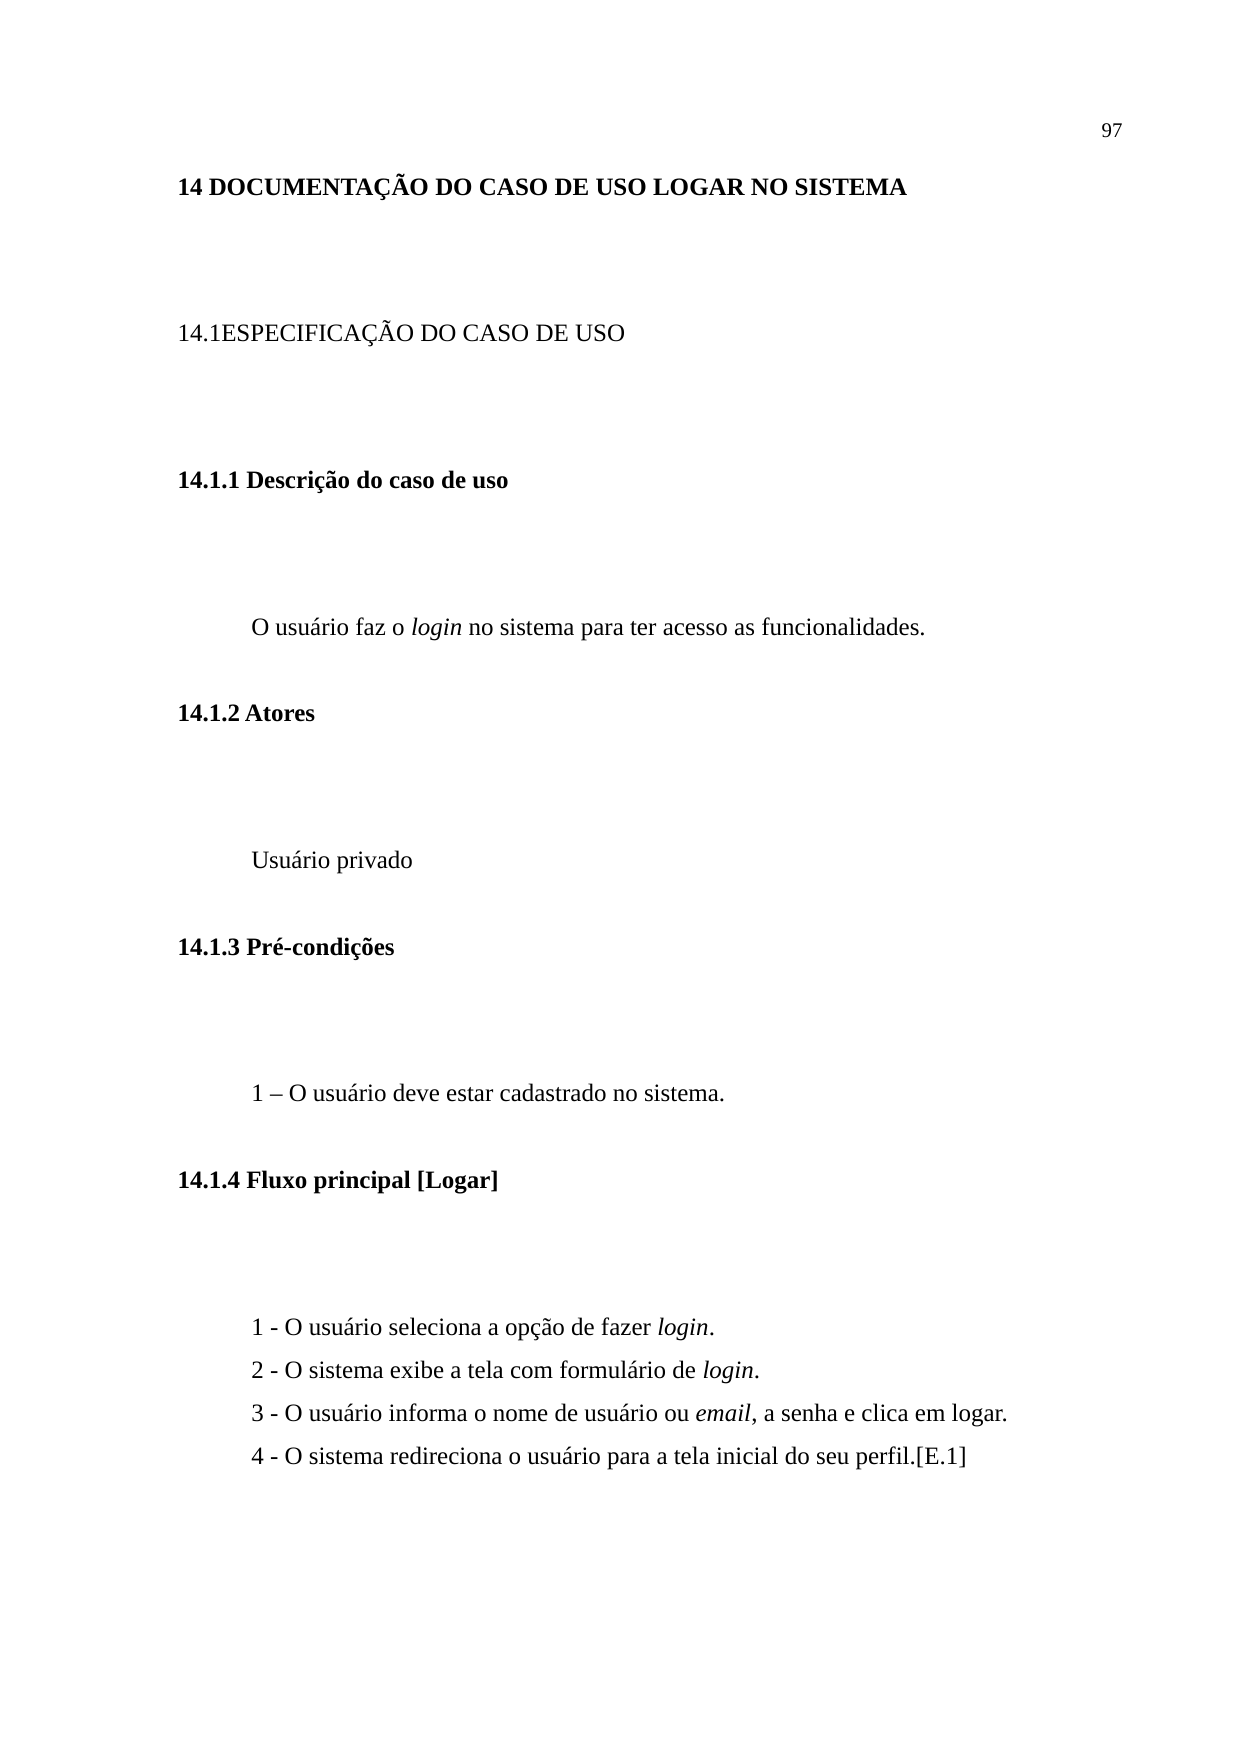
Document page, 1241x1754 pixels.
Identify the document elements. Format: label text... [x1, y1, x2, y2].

text 3 - O usuário informa o nome de usuário ou email, a senha e clica em logar. [177, 1398, 1122, 1427]
text 4 - O sistema redireciona o usuário para a tela inicial do seu perfil.[E.1] [177, 1441, 1122, 1470]
subtitle Fluxo principal [Logar] [177, 1165, 1122, 1193]
text 1 - O usuário seleciona a opção de fazer login. [177, 1312, 1122, 1340]
subtitle Atores [177, 698, 1122, 727]
text O usuário faz o login no sistema para ter acesso as funcionalidades. [177, 612, 1122, 641]
subtitle Descrição do caso de uso [177, 465, 1122, 494]
subtitle Documentação do caso de uso logar no sistema [177, 172, 945, 200]
subtitle Pré-condições [177, 932, 1122, 960]
subtitle Especificação do caso de uso [177, 318, 1122, 347]
text 1 – O usuário deve estar cadastrado no sistema. [177, 1078, 1122, 1107]
text Usuário privado [177, 845, 1122, 874]
text 2 - O sistema exibe a tela com formulário de login. [177, 1355, 1122, 1383]
